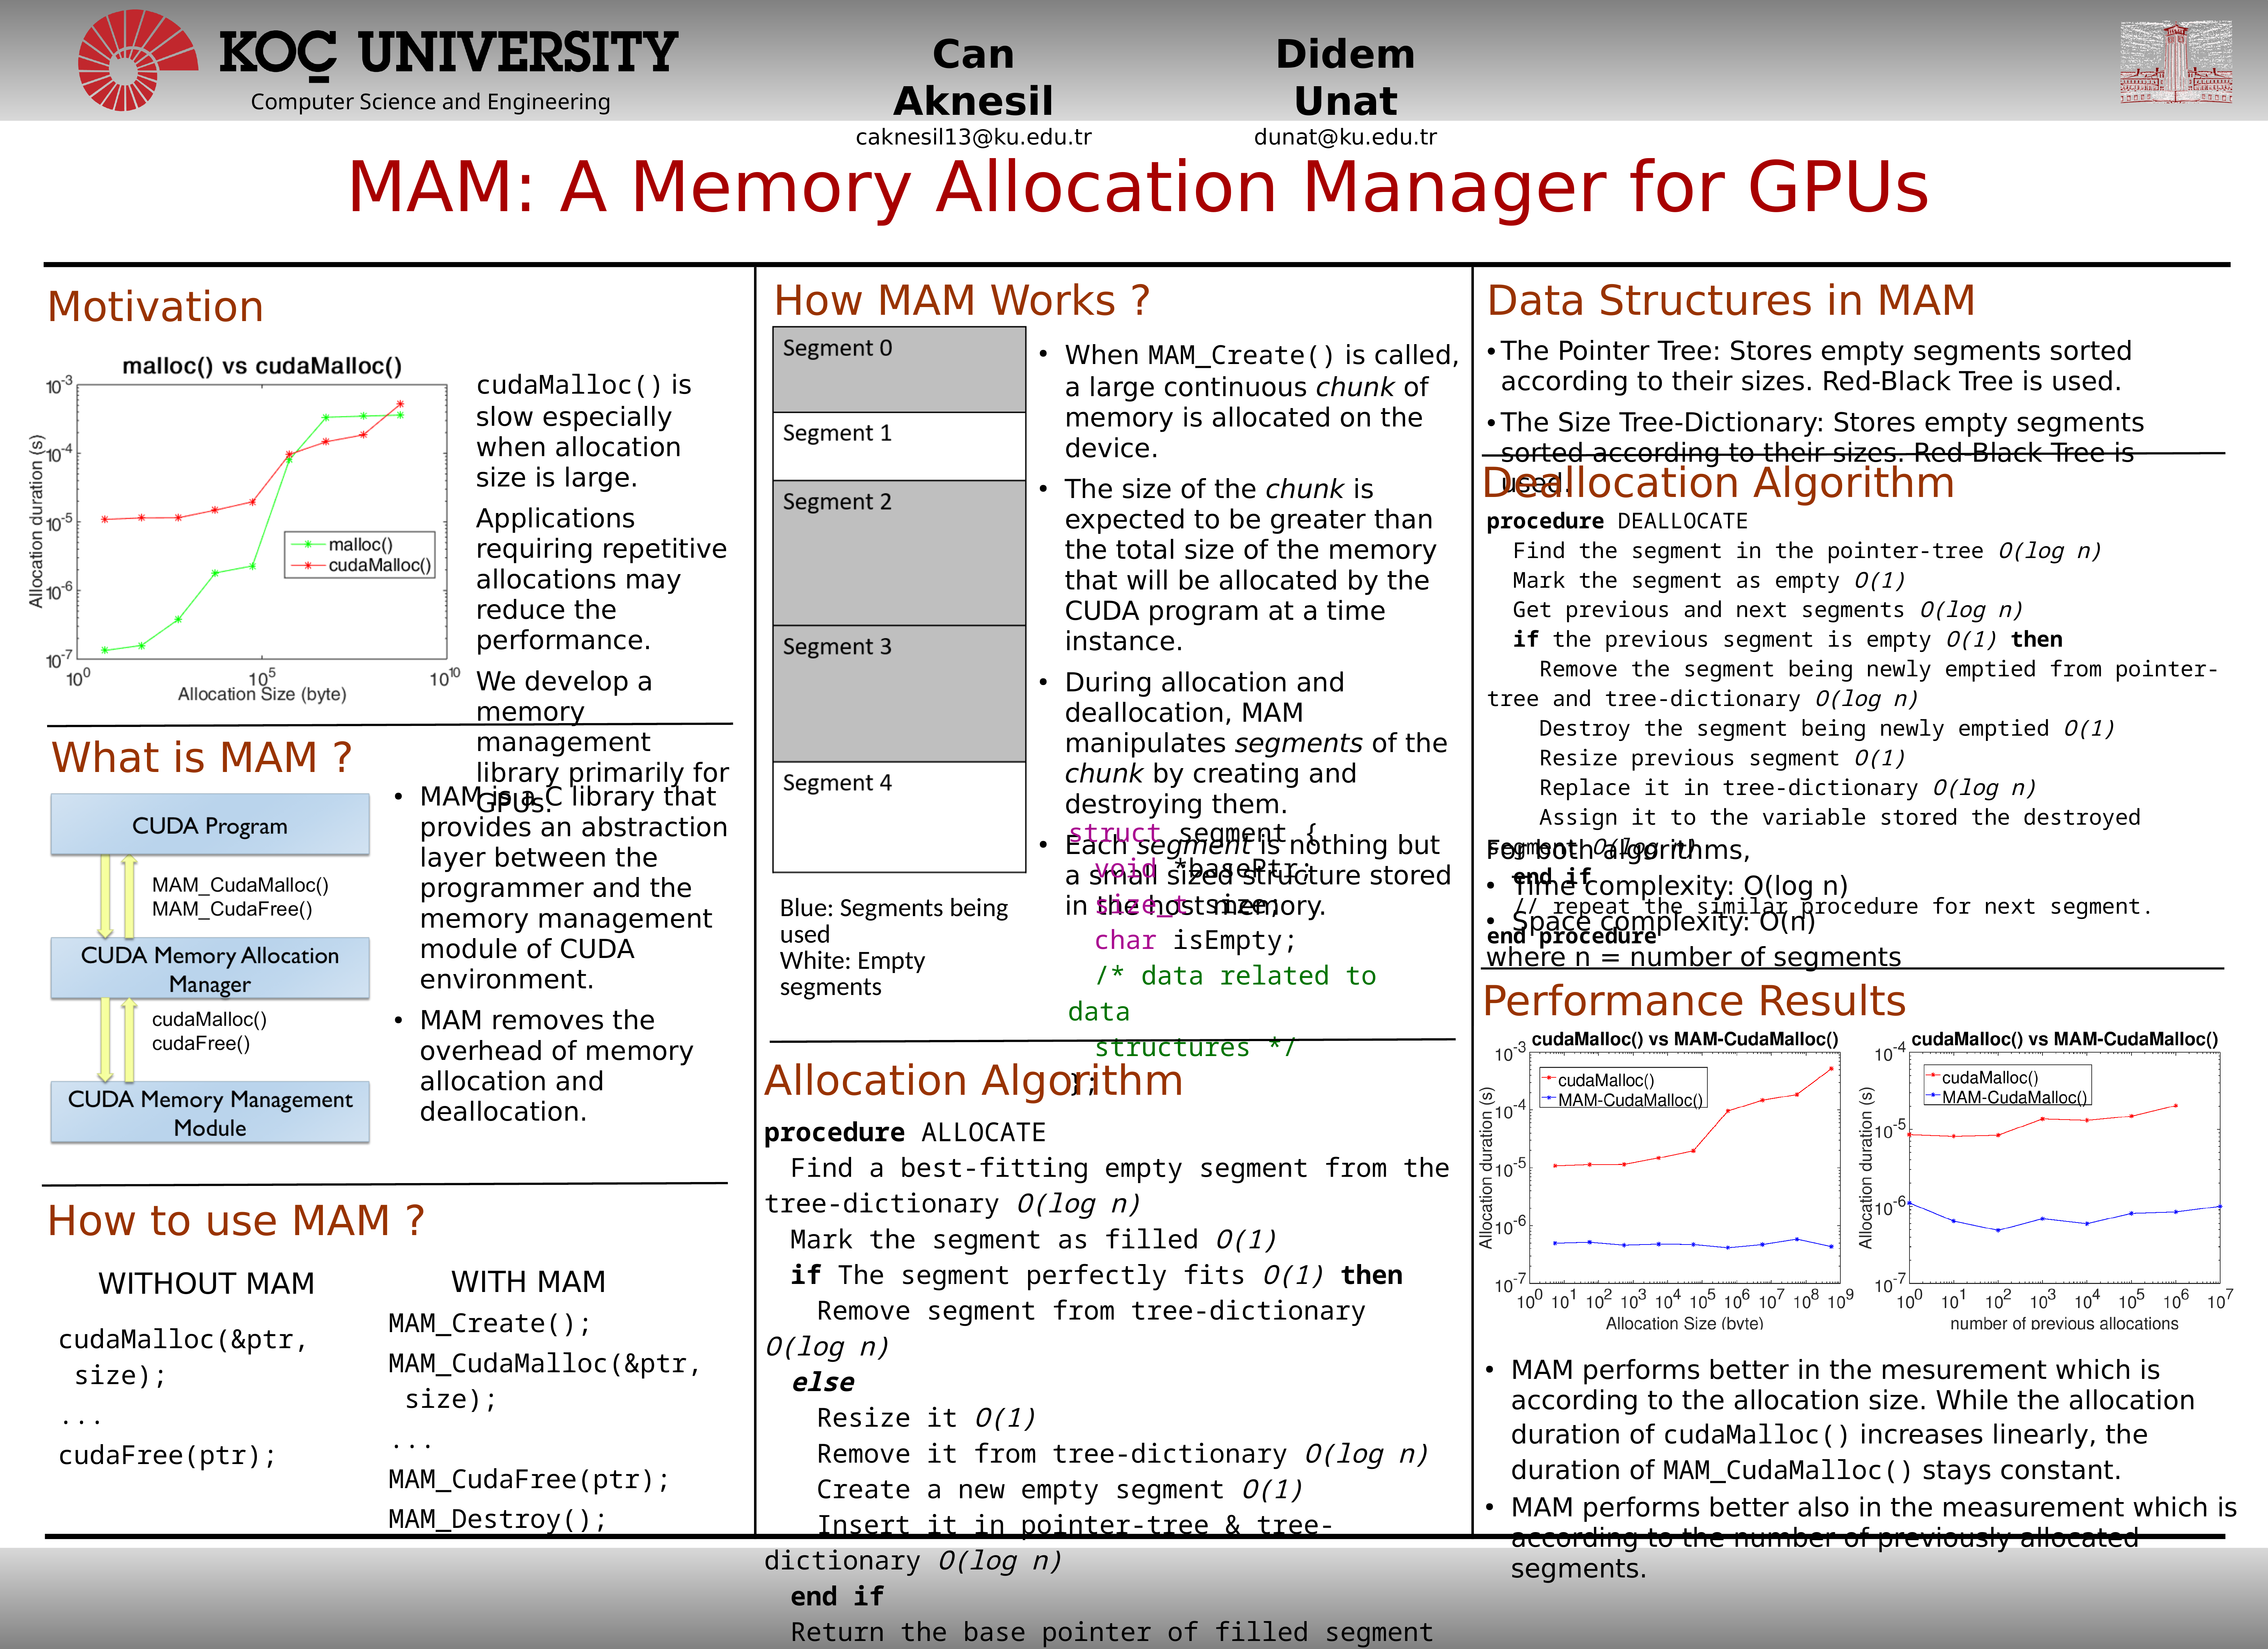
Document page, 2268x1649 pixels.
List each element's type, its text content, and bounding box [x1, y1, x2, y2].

picture [29, 357, 461, 705]
text_box MAM_Create(); MAM_CudaMalloc(&ptr, size); ... MAM_CudaFree(ptr); MAM_Destroy(); [383, 1301, 754, 1459]
text_box WITH MAM [393, 1263, 665, 1301]
text_box procedure ALLOCATE Find a best-fitting empty segment from the tree-dictionary O(log n) Mark the segment as filled O(1) if The segment perfectly fits O(1) then Remove segment from tree-dictionary O(log n) else Resize it O(1) Remove it from tree-dictionary O(log n) Create a new empty segment O(1) Insert it in pointer-tree & tree-dictionary O(log n) end if Return the base pointer of filled segment O(1) end procedure [759, 1111, 1456, 1509]
text_box For both algorithms, Time complexity: O(log n) Space complexity: O(n) where n = number of segments [1480, 832, 2251, 958]
picture [2121, 21, 2232, 103]
text_box [45, 1246, 1023, 1539]
text_box struct segment { void *basePtr; size_t size; char isEmpty; /* data related to data structures */ }; [1063, 811, 1440, 1000]
text_box [44, 262, 2231, 1539]
text_box [0, 1548, 2268, 1649]
text_box cudaMalloc() is slow especially when allocation size is large. Applications requiring repetitive allocations may reduce the performance. We develop a memory management library primarily for GPUs. [461, 363, 744, 681]
text_box cudaMalloc(&ptr, size); ... cudaFree(ptr); [53, 1318, 372, 1448]
text_box [0, 0, 2268, 121]
text_box MAM: A Memory Allocation Manager for GPUs [314, 139, 1964, 228]
text_box How to use MAM ? [42, 1191, 759, 1246]
text_box When MAM_Create() is called, a large continuous chunk of memory is allocated on the device. The size of the chunk is expected to be greater than the total size of the memory that will be allocated by the CUDA program at a time instance. During allocation and deallocation, MAM manipulates segments of the chunk by creating and destroying them. Each segment is nothing but a small sized structure stored in the host memory. [1033, 334, 1467, 791]
text_box Deallocation Algorithm [1477, 453, 2247, 508]
text_box procedure DEALLOCATE Find the segment in the pointer-tree O(log n) Mark the segment as empty O(1) Get previous and next segments O(log n) if the previous segment is empty O(1) then Remove the segment being newly emptied from pointer-tree and tree-dictionary O(log n) Destroy the segment being newly emptied O(1) Resize previous segment O(1) Replace it in tree-dictionary O(log n) Assign it to the variable stored the destroyed segment O(log n) end if // repeat the similar procedure for next segment. end procedure [1482, 508, 2247, 832]
text_box [754, 783, 757, 1191]
text_box Performance Results [1477, 971, 2247, 1026]
text_box MAM performs better in the mesurement which is according to the allocation size. While the allocation duration of cudaMalloc() increases linearly, the duration of MAM_CudaMalloc() stays constant. MAM performs better also in the measurement which is according to the number of previously allocated segments. [1479, 1352, 2249, 1555]
text_box Can Aknesil caknesil13@ku.edu.tr [843, 26, 1105, 152]
text_box Data Structures in MAM [1482, 271, 2168, 326]
text_box MAM is a C library that provides an abstraction layer between the programmer and the memory management module of CUDA environment. MAM removes the overhead of memory allocation and deallocation. [389, 779, 739, 1109]
text_box WITHOUT MAM [47, 1264, 367, 1303]
picture [47, 792, 373, 1148]
picture [1474, 1026, 2259, 1330]
text_box Motivation [42, 277, 744, 332]
text_box How MAM Works ? [768, 271, 1456, 326]
text_box Blue: Segments being used White: Empty segments [775, 894, 1021, 1005]
text_box Didem Unat dunat@ku.edu.tr [1220, 26, 1472, 152]
text_box Allocation Algorithm [759, 1051, 1451, 1106]
picture [78, 9, 679, 126]
picture [772, 324, 1028, 875]
text_box What is MAM ? [46, 728, 772, 783]
text_box The Pointer Tree: Stores empty segments sorted according to their sizes. Red-Black Tree is used. The Size Tree-Dictionary: Stores empty segments sorted according to their sizes. Red-Black Tree is used. [1482, 333, 2173, 453]
